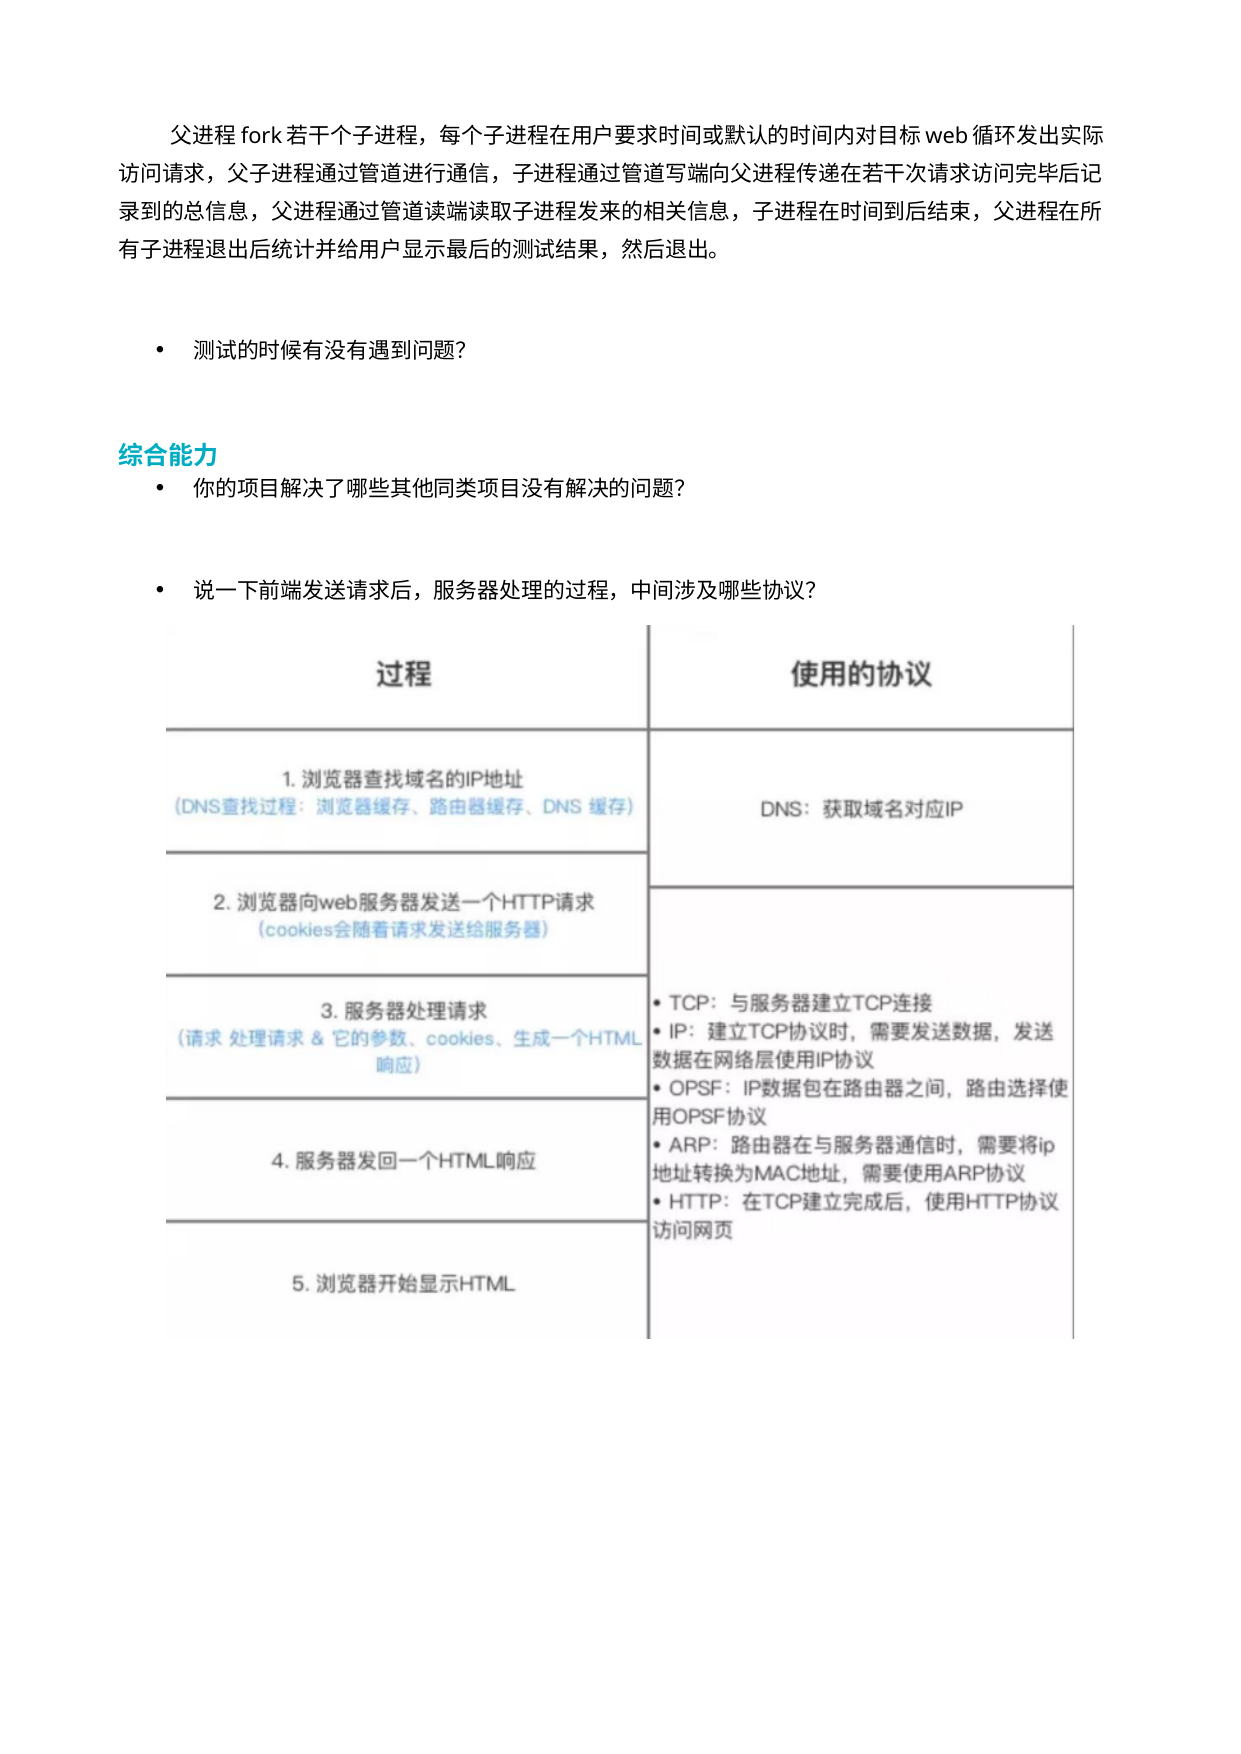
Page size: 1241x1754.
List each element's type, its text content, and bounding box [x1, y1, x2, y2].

list 你的项目解决了哪些其他同类项目没有解决的问题？ [156, 471, 1122, 503]
list 说一下前端发送请求后，服务器处理的过程，中间涉及哪些协议？ [156, 573, 1122, 604]
text 父进程fork若干个子进程，每个子进程在用户要求时间或默认的时间内对目标web循环发出实际访问请求，父子进程通过管道进行通信，子进程通过管道写端向父进程传递在若干次请求访问完毕后记录到的总信息，父进程通过管道读端读取子进程发来的相关信息，子进程在时间到后结束，父进程在所有子进程退出后统计并给用户显示最后的测试结果，然后退出。 [118, 118, 1122, 264]
picture [166, 625, 1075, 1339]
subtitle 综合能力 [118, 435, 1122, 471]
list 测试的时候有没有遇到问题？ [156, 333, 1122, 365]
